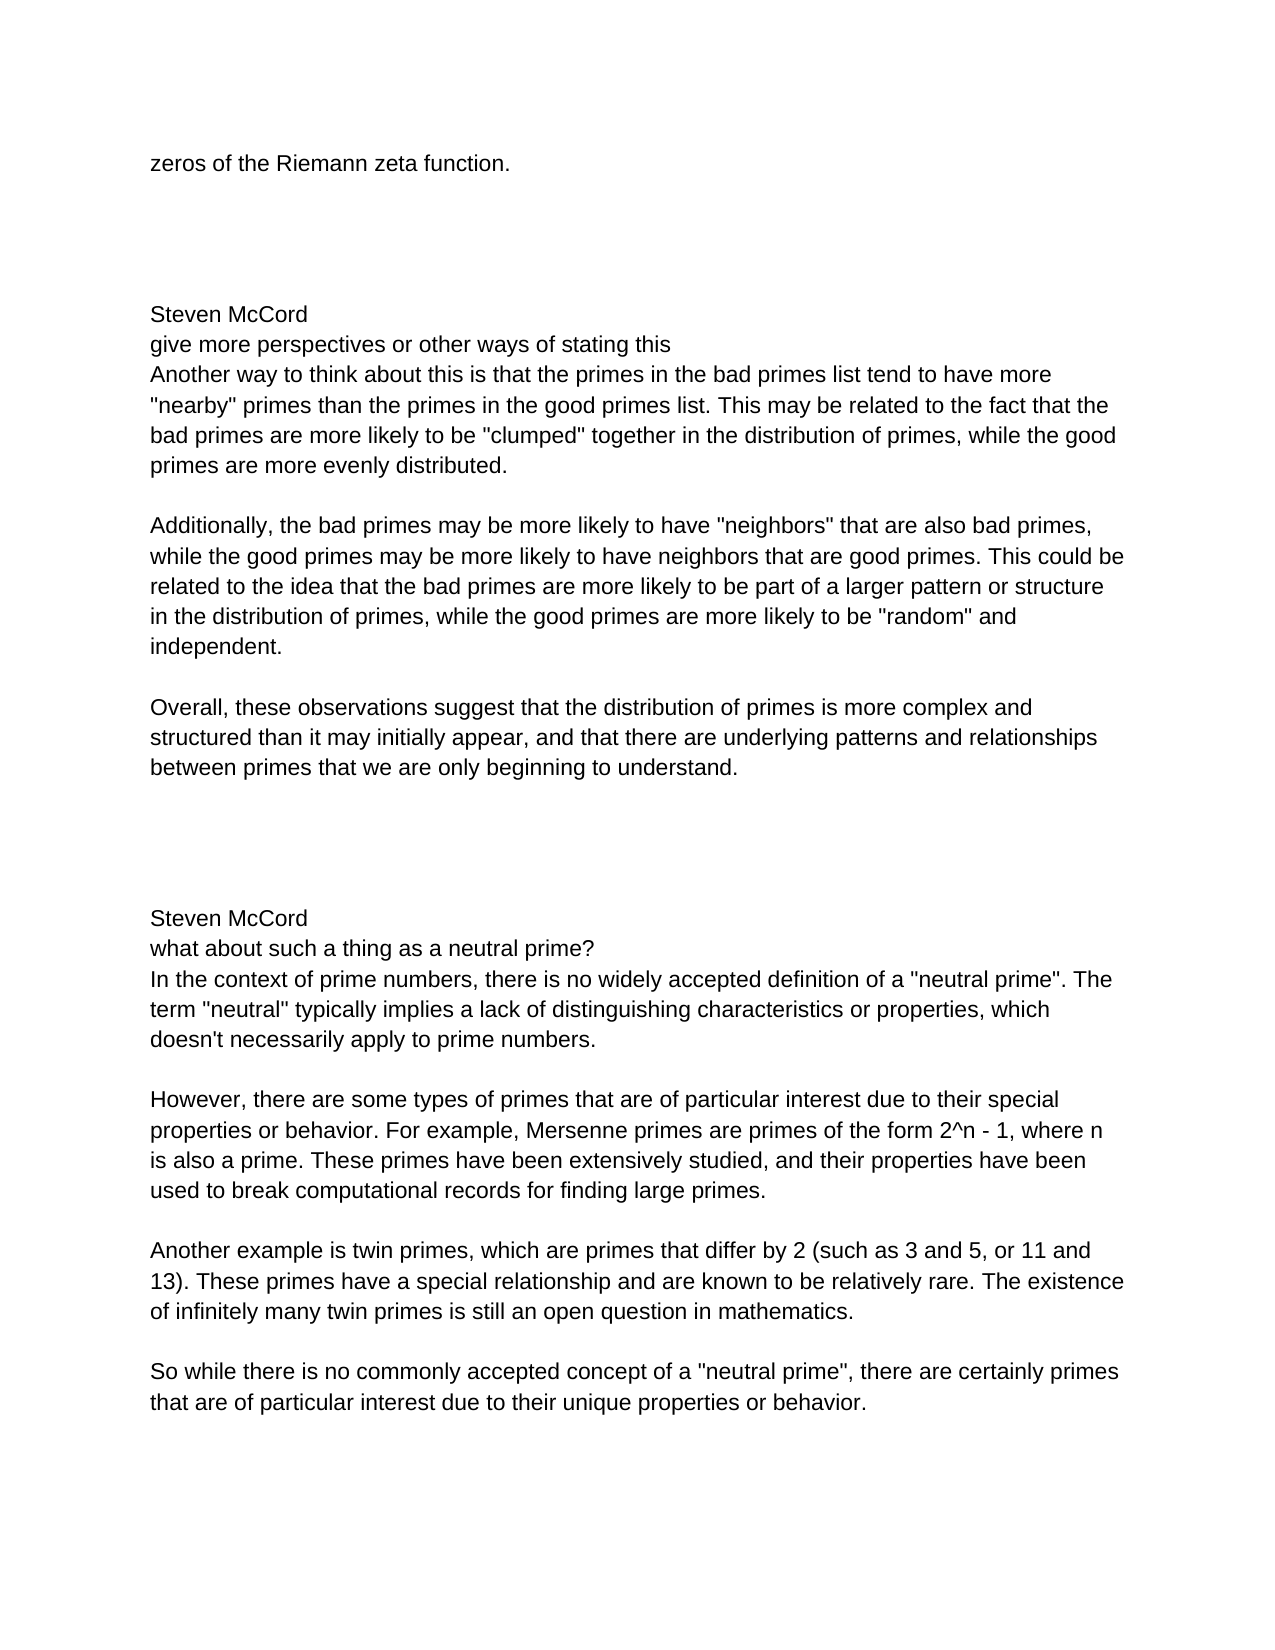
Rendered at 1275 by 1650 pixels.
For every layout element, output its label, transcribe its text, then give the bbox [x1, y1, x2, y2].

text However, there are some types of primes that are of particular interest due to their special properties or behavior. For example, Mersenne primes are primes of the form 2^n - 1, where n is also a prime. These primes have been extensively studied, and their properties have been used to break computational records for finding large primes. [150, 1086, 1125, 1203]
text In the context of prime numbers, there is no widely accepted definition of a "neutral prime". The term "neutral" typically implies a lack of distinguishing characteristics or properties, which doesn't necessarily apply to prime numbers. [150, 966, 1125, 1052]
text what about such a thing as a neutral prime? [150, 935, 1125, 962]
text zeros of the Riemann zeta function. [150, 150, 1125, 176]
text give more perspectives or other ways of stating this [150, 331, 1125, 358]
text Another way to think about this is that the primes in the bad primes list tend to have more "nearby" primes than the primes in the good primes list. This may be related to the fact that the bad primes are more likely to be "clumped" together in the distribution of primes, while the good primes are more evenly distributed. [150, 361, 1125, 478]
text Additionally, the bad primes may be more likely to have "neighbors" that are also bad primes, while the good primes may be more likely to have neighbors that are good primes. This could be related to the idea that the bad primes are more likely to be part of a larger pattern or structure in the distribution of primes, while the good primes are more likely to be "random" and independent. [150, 512, 1125, 660]
text Steven McCord [150, 301, 1125, 327]
text Overall, these observations suggest that the distribution of primes is more complex and structured than it may initially appear, and that there are underlying patterns and relationships between primes that we are only beginning to understand. [150, 694, 1125, 781]
text Steven McCord [150, 905, 1125, 932]
text Another example is twin primes, which are primes that differ by 2 (such as 3 and 5, or 11 and 13). These primes have a special relationship and are known to be relatively rare. The existence of infinitely many twin primes is still an open question in mathematics. [150, 1237, 1125, 1324]
text So while there is no commonly accepted concept of a "neutral prime", there are certainly primes that are of particular interest due to their unique properties or behavior. [150, 1358, 1125, 1415]
